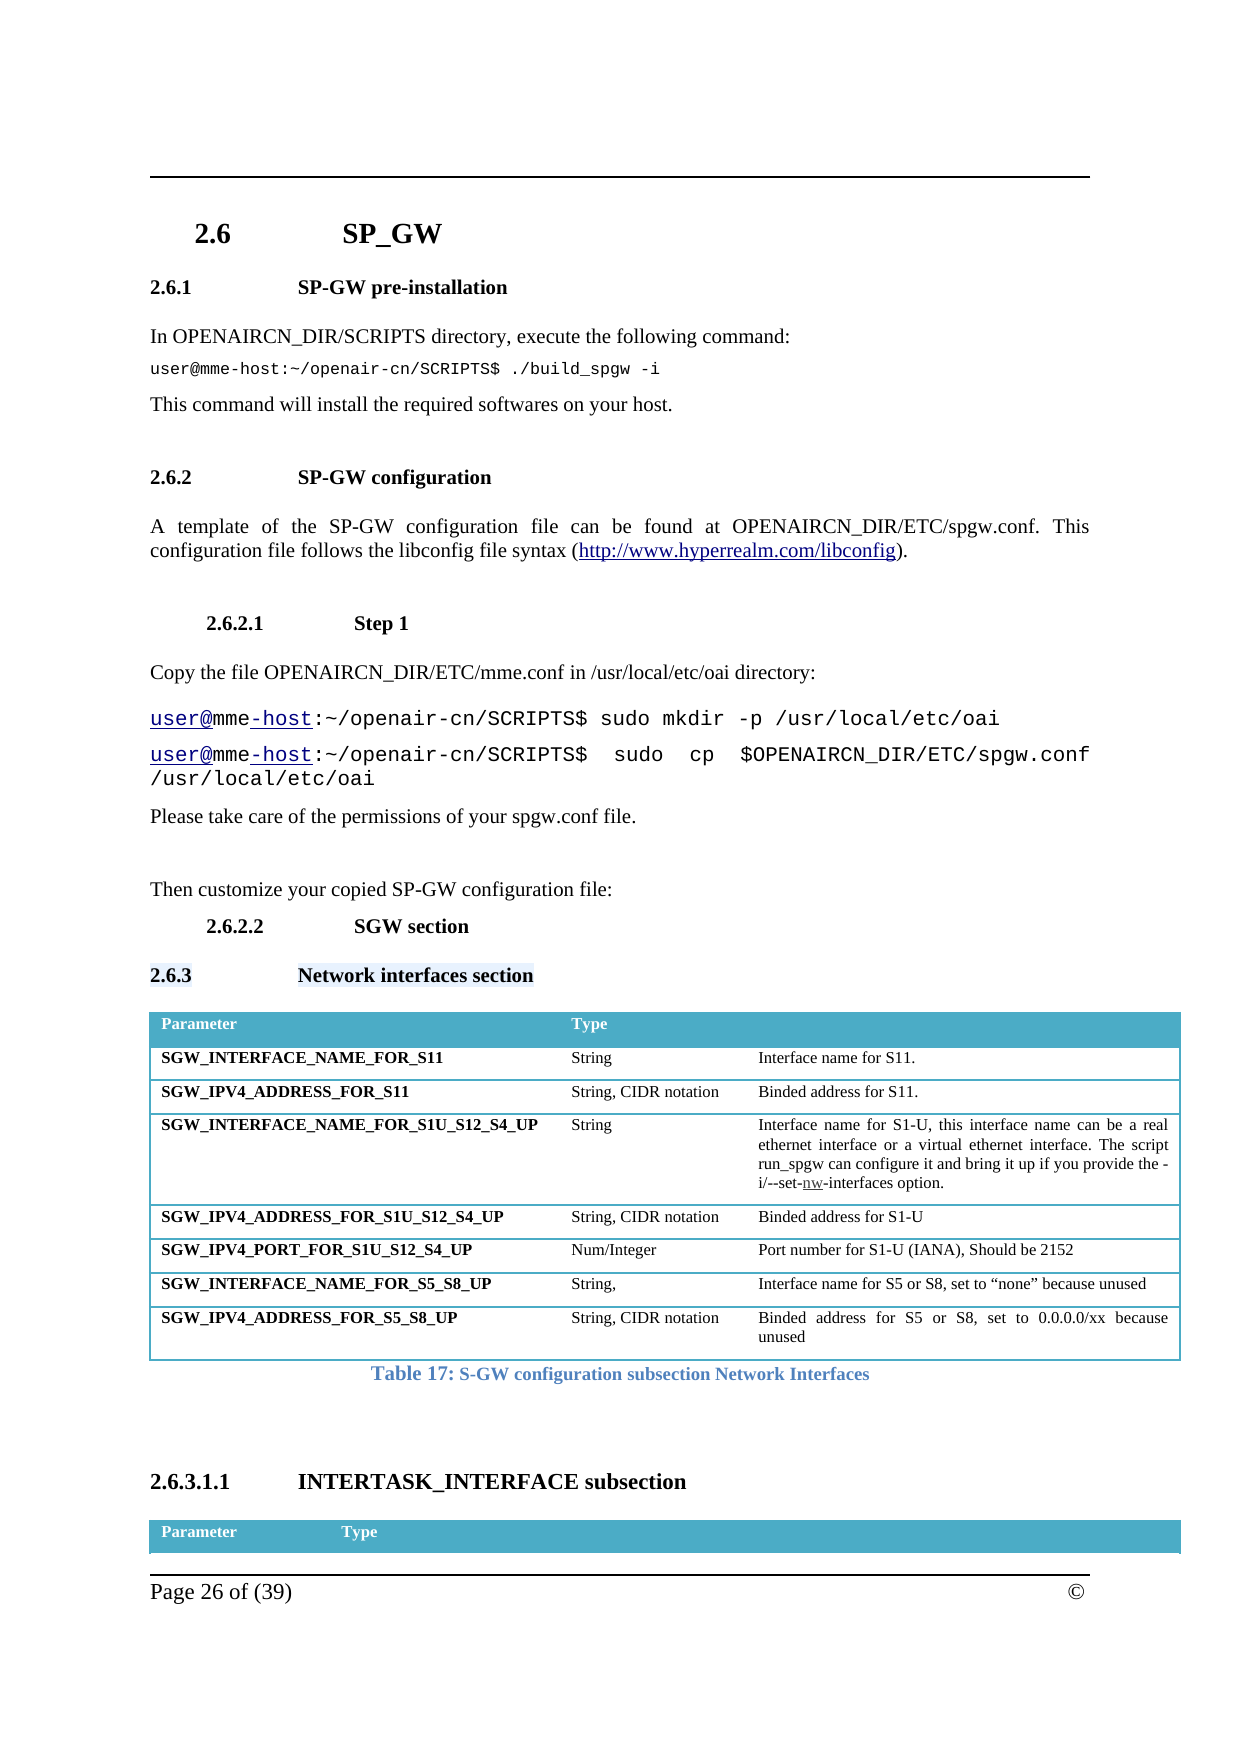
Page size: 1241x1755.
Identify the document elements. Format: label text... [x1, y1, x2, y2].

table_cell Num/Integer [560, 1240, 747, 1272]
table_cell Binded address for S5 or S8, set to 0.0.0.0/xx because unused [747, 1308, 1179, 1358]
subtitle SP-GW configuration [150, 465, 1090, 489]
table_cell String, CIDR notation [560, 1308, 747, 1358]
subtitle Network interfaces section [150, 963, 1090, 987]
table_cell SGW_INTERFACE_NAME_FOR_S11 [151, 1048, 560, 1079]
table_header Parameter [151, 1014, 560, 1046]
text user@mme-host:~/openair-cn/SCRIPTS$ sudo mkdir -p /usr/local/etc/oai [150, 708, 1090, 732]
table_cell String, CIDR notation [560, 1081, 747, 1113]
table_cell Binded address for S11. [747, 1081, 1179, 1113]
subtitle Step 1 [206, 611, 1090, 635]
table_cell String [560, 1048, 747, 1079]
text A template of the SP-GW configuration file can be found at OPENAIRCN_DIR/ETC/spgw.conf. This configuration file follows the libconfig file syntax (http://www.hyperrealm.com/libconfig). [150, 514, 1090, 562]
table_cell SGW_IPV4_PORT_FOR_S1U_S12_S4_UP [151, 1240, 560, 1272]
table_header Type [330, 1522, 446, 1553]
table_cell SGW_IPV4_ADDRESS_FOR_S1U_S12_S4_UP [151, 1206, 560, 1238]
subtitle SP-GW pre-installation [150, 274, 1090, 299]
table_cell Interface name for S11. [747, 1048, 1179, 1079]
text Please take care of the permissions of your spgw.conf file. [150, 804, 1090, 828]
text Copy the file OPENAIRCN_DIR/ETC/mme.conf in /usr/local/etc/oai directory: [150, 660, 1090, 684]
text Table 17: S-GW configuration subsection Network Interfaces [150, 1361, 1090, 1385]
table_cell SGW_IPV4_ADDRESS_FOR_S5_S8_UP [151, 1308, 560, 1358]
subtitle SGW section [206, 914, 1090, 938]
subtitle SP_GW [194, 216, 1090, 249]
table_cell Port number for S1-U (IANA), Should be 2152 [747, 1240, 1179, 1272]
text user@mme-host:~/openair-cn/SCRIPTS$ ./build_spgw -i [150, 360, 1090, 379]
text user@mme-host:~/openair-cn/SCRIPTS$ sudo cp $OPENAIRCN_DIR/ETC/spgw.conf /usr/local/etc/oai [150, 744, 1090, 792]
table_header Type [560, 1014, 747, 1046]
table_cell String, [560, 1274, 747, 1306]
table_cell Binded address for S1-U [747, 1206, 1179, 1238]
text Then customize your copied SP-GW configuration file: [150, 877, 1090, 901]
table_cell SGW_IPV4_ADDRESS_FOR_S11 [151, 1081, 560, 1113]
subtitle INTERTASK_INTERFACE subsection [150, 1468, 1090, 1495]
table_cell Interface name for S1-U, this interface name can be a real ethernet interface or a virtual ethernet interface. The script run_spgw can configure it and bring it up if you provide the -i/--set-nw-interfaces option. [747, 1115, 1179, 1204]
table_cell String [560, 1115, 747, 1204]
text This command will install the required softwares on your host. [150, 392, 1090, 416]
table_cell SGW_INTERFACE_NAME_FOR_S5_S8_UP [151, 1274, 560, 1306]
table_cell Interface name for S5 or S8, set to “none” because unused [747, 1274, 1179, 1306]
table_cell String, CIDR notation [560, 1206, 747, 1238]
table_header [446, 1522, 1179, 1553]
table_cell SGW_INTERFACE_NAME_FOR_S1U_S12_S4_UP [151, 1115, 560, 1204]
table_header [747, 1014, 1179, 1046]
table_header Parameter [151, 1522, 330, 1553]
text In OPENAIRCN_DIR/SCRIPTS directory, execute the following command: [150, 324, 1090, 348]
